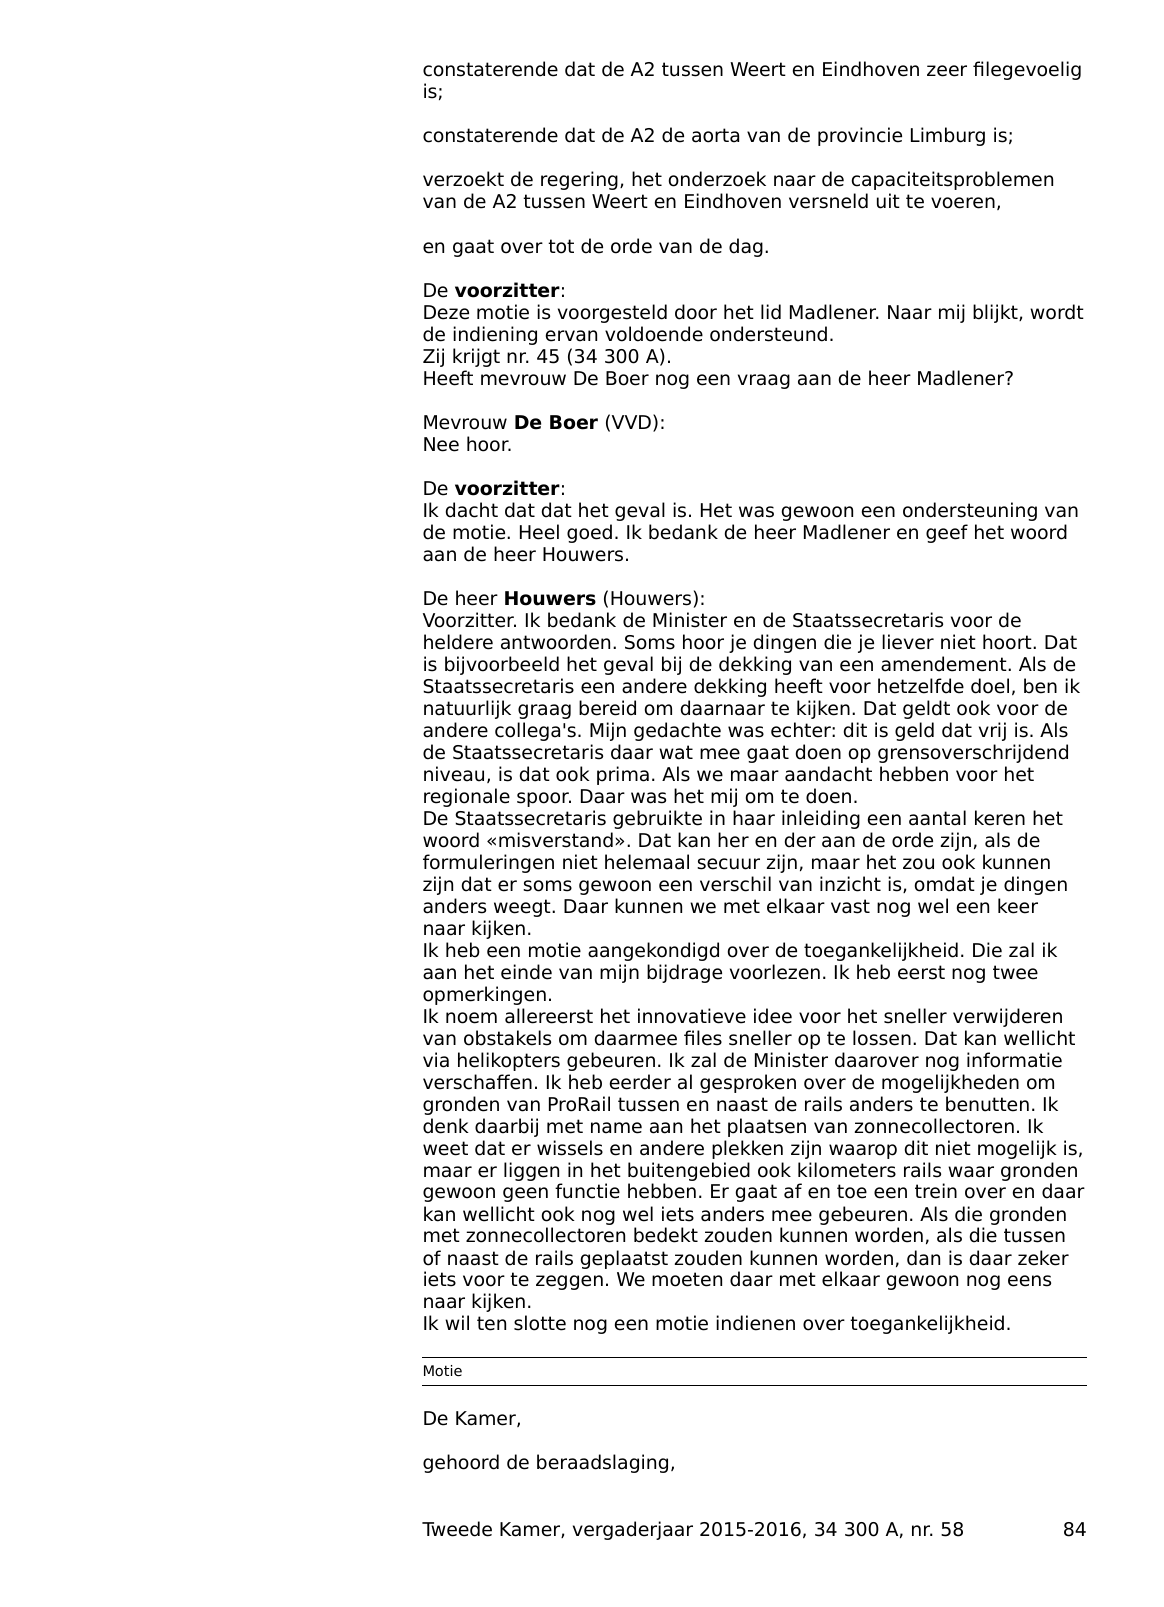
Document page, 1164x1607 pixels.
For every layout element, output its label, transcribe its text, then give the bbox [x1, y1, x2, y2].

text De voorzitter: [422, 478, 1087, 500]
table_header Motie [422, 1358, 1087, 1384]
text en gaat over tot de orde van de dag. [422, 236, 1087, 257]
text Deze motie is voorgesteld door het lid Madlener. Naar mij blijkt, wordt de indiening ervan voldoende ondersteund. [422, 302, 1087, 346]
text Ik noem allereerst het innovatieve idee voor het sneller verwijderen van obstakels om daarmee files sneller op te lossen. Dat kan wellicht via helikopters gebeuren. Ik zal de Minister daarover nog informatie verschaffen. Ik heb eerder al gesproken over de mogelijkheden om gronden van ProRail tussen en naast de rails anders te benutten. Ik denk daarbij met name aan het plaatsen van zonnecollectoren. Ik weet dat er wissels en andere plekken zijn waarop dit niet mogelijk is, maar er liggen in het buitengebied ook kilometers rails waar gronden gewoon geen functie hebben. Er gaat af en toe een trein over en daar kan wellicht ook nog wel iets anders mee gebeuren. Als die gronden met zonnecollectoren bedekt zouden kunnen worden, als die tussen of naast de rails geplaatst zouden kunnen worden, dan is daar zeker iets voor te zeggen. We moeten daar met elkaar gewoon nog eens naar kijken. [422, 1006, 1087, 1313]
text Ik dacht dat dat het geval is. Het was gewoon een ondersteuning van de motie. Heel goed. Ik bedank de heer Madlener en geef het woord aan de heer Houwers. [422, 500, 1087, 566]
text Voorzitter. Ik bedank de Minister en de Staatssecretaris voor de heldere antwoorden. Soms hoor je dingen die je liever niet hoort. Dat is bijvoorbeeld het geval bij de dekking van een amendement. Als de Staatssecretaris een andere dekking heeft voor hetzelfde doel, ben ik natuurlijk graag bereid om daarnaar te kijken. Dat geldt ook voor de andere collega's. Mijn gedachte was echter: dit is geld dat vrij is. Als de Staatssecretaris daar wat mee gaat doen op grensoverschrijdend niveau, is dat ook prima. Als we maar aandacht hebben voor het regionale spoor. Daar was het mij om te doen. [422, 610, 1087, 808]
text constaterende dat de A2 tussen Weert en Eindhoven zeer filegevoelig is; [422, 59, 1087, 103]
text De Kamer, [422, 1408, 1087, 1430]
text constaterende dat de A2 de aorta van de provincie Limburg is; [422, 125, 1087, 147]
text gehoord de beraadslaging, [422, 1452, 1087, 1474]
text Nee hoor. [422, 434, 1087, 456]
text Ik heb een motie aangekondigd over de toegankelijkheid. Die zal ik aan het einde van mijn bijdrage voorlezen. Ik heb eerst nog twee opmerkingen. [422, 940, 1087, 1006]
text Heeft mevrouw De Boer nog een vraag aan de heer Madlener? [422, 368, 1087, 389]
text De Staatssecretaris gebruikte in haar inleiding een aantal keren het woord «misverstand». Dat kan her en der aan de orde zijn, als de formuleringen niet helemaal secuur zijn, maar het zou ook kunnen zijn dat er soms gewoon een verschil van inzicht is, omdat je dingen anders weegt. Daar kunnen we met elkaar vast nog wel een keer naar kijken. [422, 808, 1087, 940]
text De heer Houwers (Houwers): [422, 588, 1087, 610]
text Ik wil ten slotte nog een motie indienen over toegankelijkheid. [422, 1313, 1087, 1335]
text De voorzitter: [422, 280, 1087, 302]
text Zij krijgt nr. 45 (34 300 A). [422, 346, 1087, 368]
text Mevrouw De Boer (VVD): [422, 412, 1087, 434]
text verzoekt de regering, het onderzoek naar de capaciteitsproblemen van de A2 tussen Weert en Eindhoven versneld uit te voeren, [422, 169, 1087, 213]
